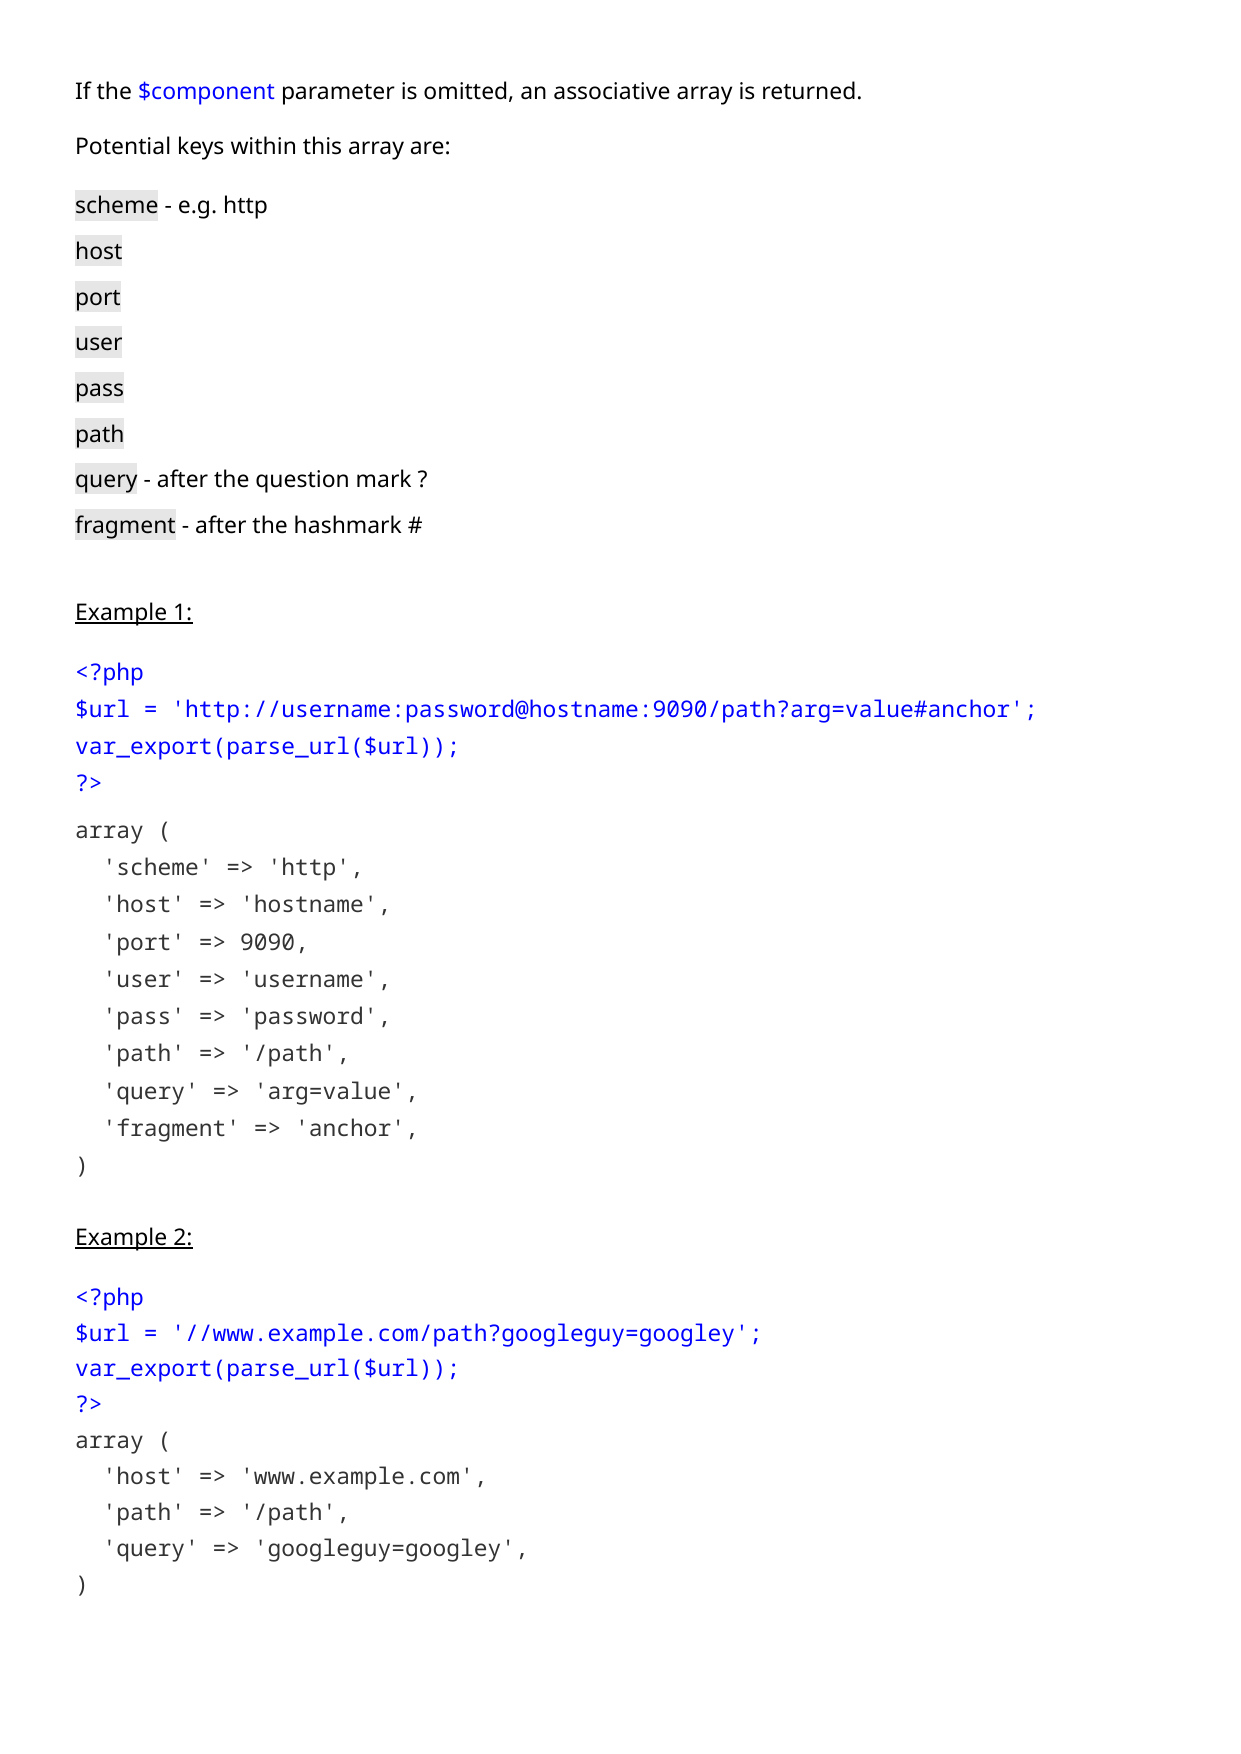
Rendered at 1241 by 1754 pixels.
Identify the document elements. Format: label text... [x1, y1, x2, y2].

text 'query' => 'arg=value', [75, 1075, 1166, 1106]
text ?> [75, 1388, 1166, 1419]
text 'query' => 'googleguy=googley', [75, 1532, 1166, 1563]
text $url = '//www.example.com/path?googleguy=googley'; [75, 1316, 1166, 1348]
text var_export(parse_url($url)); [75, 1352, 1166, 1384]
text var_export(parse_url($url)); [75, 730, 1166, 761]
text 'user' => 'username', [75, 963, 1166, 994]
text ) [75, 1568, 1166, 1599]
text Potential keys within this array are: [75, 130, 1166, 161]
text user [75, 326, 1166, 358]
text 'path' => '/path', [75, 1496, 1166, 1527]
text 'host' => 'hostname', [75, 888, 1166, 919]
text 'scheme' => 'http', [75, 851, 1166, 882]
text path [75, 418, 1166, 449]
text Example 1: [75, 596, 1166, 627]
text ) [75, 1149, 1166, 1181]
text $url = 'http://username:password@hostname:9090/path?arg=value#anchor'; [75, 693, 1166, 724]
text 'path' => '/path', [75, 1037, 1166, 1069]
text <?php [75, 1281, 1166, 1312]
text array ( [75, 814, 1166, 845]
text scheme - e.g. http [75, 189, 1166, 221]
text If the $component parameter is omitted, an associative array is returned. [75, 75, 1166, 106]
text 'fragment' => 'anchor', [75, 1112, 1166, 1143]
text array ( [75, 1424, 1166, 1456]
text ?> [75, 767, 1166, 799]
text 'host' => 'www.example.com', [75, 1460, 1166, 1491]
text pass [75, 372, 1166, 403]
text Example 2: [75, 1221, 1166, 1252]
text <?php [75, 656, 1166, 687]
text fragment - after the hashmark # [75, 509, 1166, 540]
text host [75, 235, 1166, 266]
text port [75, 281, 1166, 312]
text query - after the question mark ? [75, 463, 1166, 494]
text 'pass' => 'password', [75, 1000, 1166, 1031]
text 'port' => 9090, [75, 926, 1166, 957]
